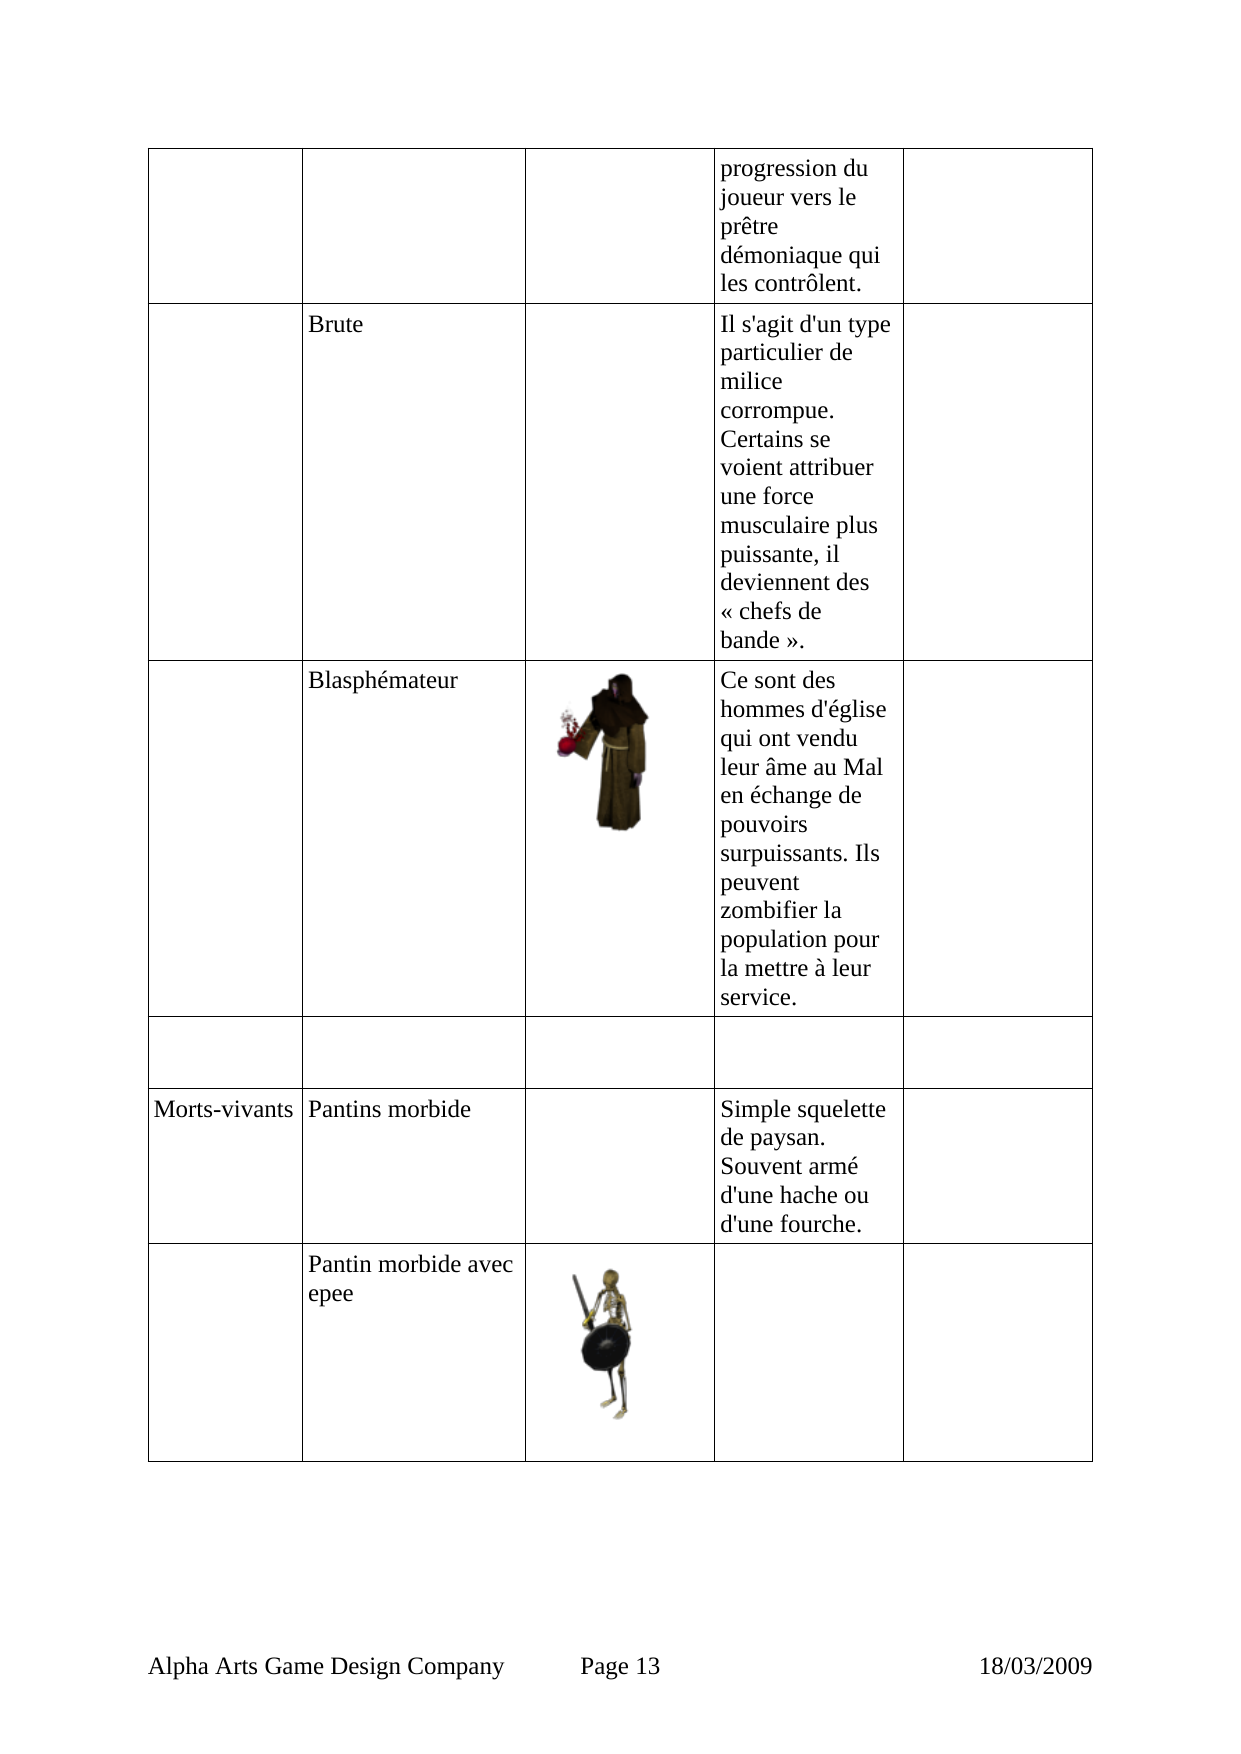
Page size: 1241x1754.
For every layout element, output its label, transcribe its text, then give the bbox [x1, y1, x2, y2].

table_cell [904, 1017, 1092, 1088]
table_cell [526, 1017, 714, 1088]
table_cell [904, 1089, 1092, 1243]
table_cell [904, 304, 1092, 659]
table_cell [715, 1017, 903, 1088]
table_cell [904, 149, 1092, 303]
table_cell [526, 1244, 714, 1461]
picture [531, 1249, 709, 1427]
table_cell [303, 149, 525, 303]
table_cell Simple squelette de paysan. Souvent armé d'une hache ou d'une fourche. [715, 1089, 903, 1243]
table_cell Il s'agit d'un type particulier de milice corrompue. Certains se voient attribuer une force musculaire plus puissante, il deviennent des « chefs de bande ». [715, 304, 903, 659]
table_cell [526, 304, 714, 659]
table_cell [149, 1017, 302, 1088]
table_cell [526, 1089, 714, 1243]
table_cell [715, 1244, 903, 1461]
table_cell [904, 661, 1092, 1016]
table_cell [303, 1017, 525, 1088]
table_cell Brute [303, 304, 525, 659]
table_cell [526, 661, 714, 1016]
table_cell [526, 149, 714, 303]
table_cell Pantin morbide avec epee [303, 1244, 525, 1461]
table_cell [149, 1244, 302, 1461]
table_cell [904, 1244, 1092, 1461]
table_cell Morts-vivants [149, 1089, 302, 1243]
table_cell Ce sont des hommes d'église qui ont vendu leur âme au Mal en échange de pouvoirs surpuissants. Ils peuvent zombifier la population pour la mettre à leur service. [715, 661, 903, 1016]
picture [531, 665, 709, 843]
table_cell [149, 304, 302, 659]
table_cell Blasphémateur [303, 661, 525, 1016]
table_cell Pantins morbide [303, 1089, 525, 1243]
table_cell [149, 149, 302, 303]
table_cell [149, 661, 302, 1016]
table_cell progression du joueur vers le prêtre démoniaque qui les contrôlent. [715, 149, 903, 303]
